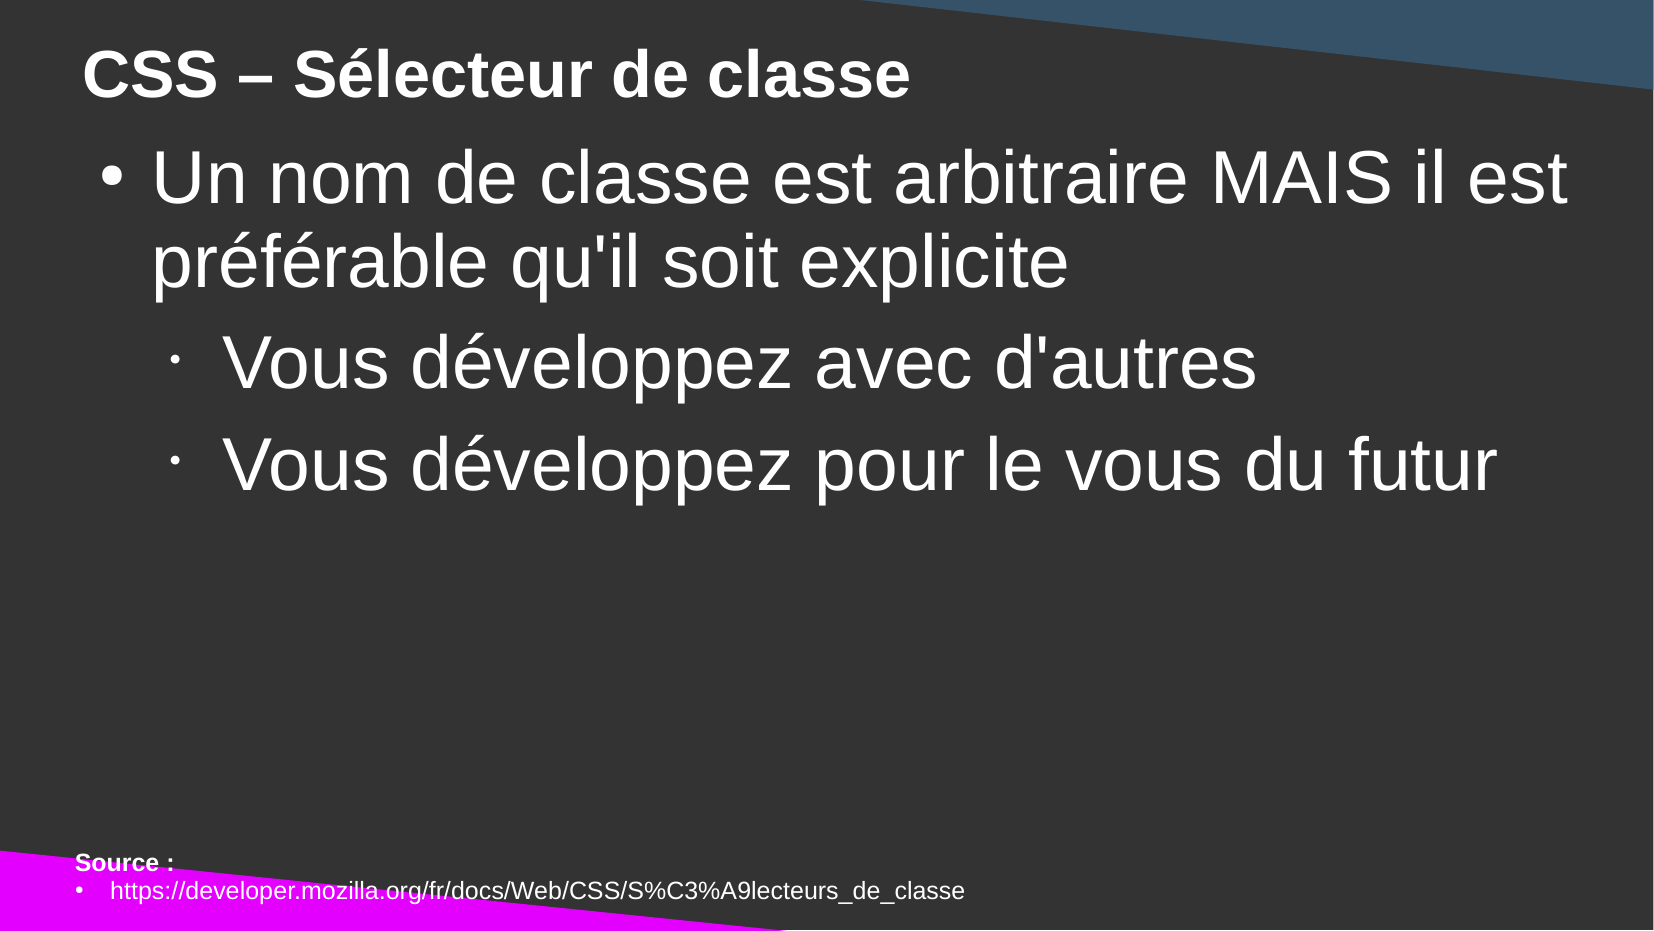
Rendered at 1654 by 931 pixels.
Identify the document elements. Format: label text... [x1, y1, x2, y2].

text_box [860, 0, 1654, 90]
title CSS – Sélecteur de classe [82, 37, 1571, 114]
text_box Source : https://developer.mozilla.org/fr/docs/Web/CSS/S%C3%A9lecteurs_de_classe [60, 841, 1546, 913]
text_box [0, 850, 788, 931]
list Un nom de classe est arbitraire MAIS il est préférable qu'il soit explicite Vous développez avec d'autres Vous développez pour le vous du futur [80, 135, 1605, 815]
